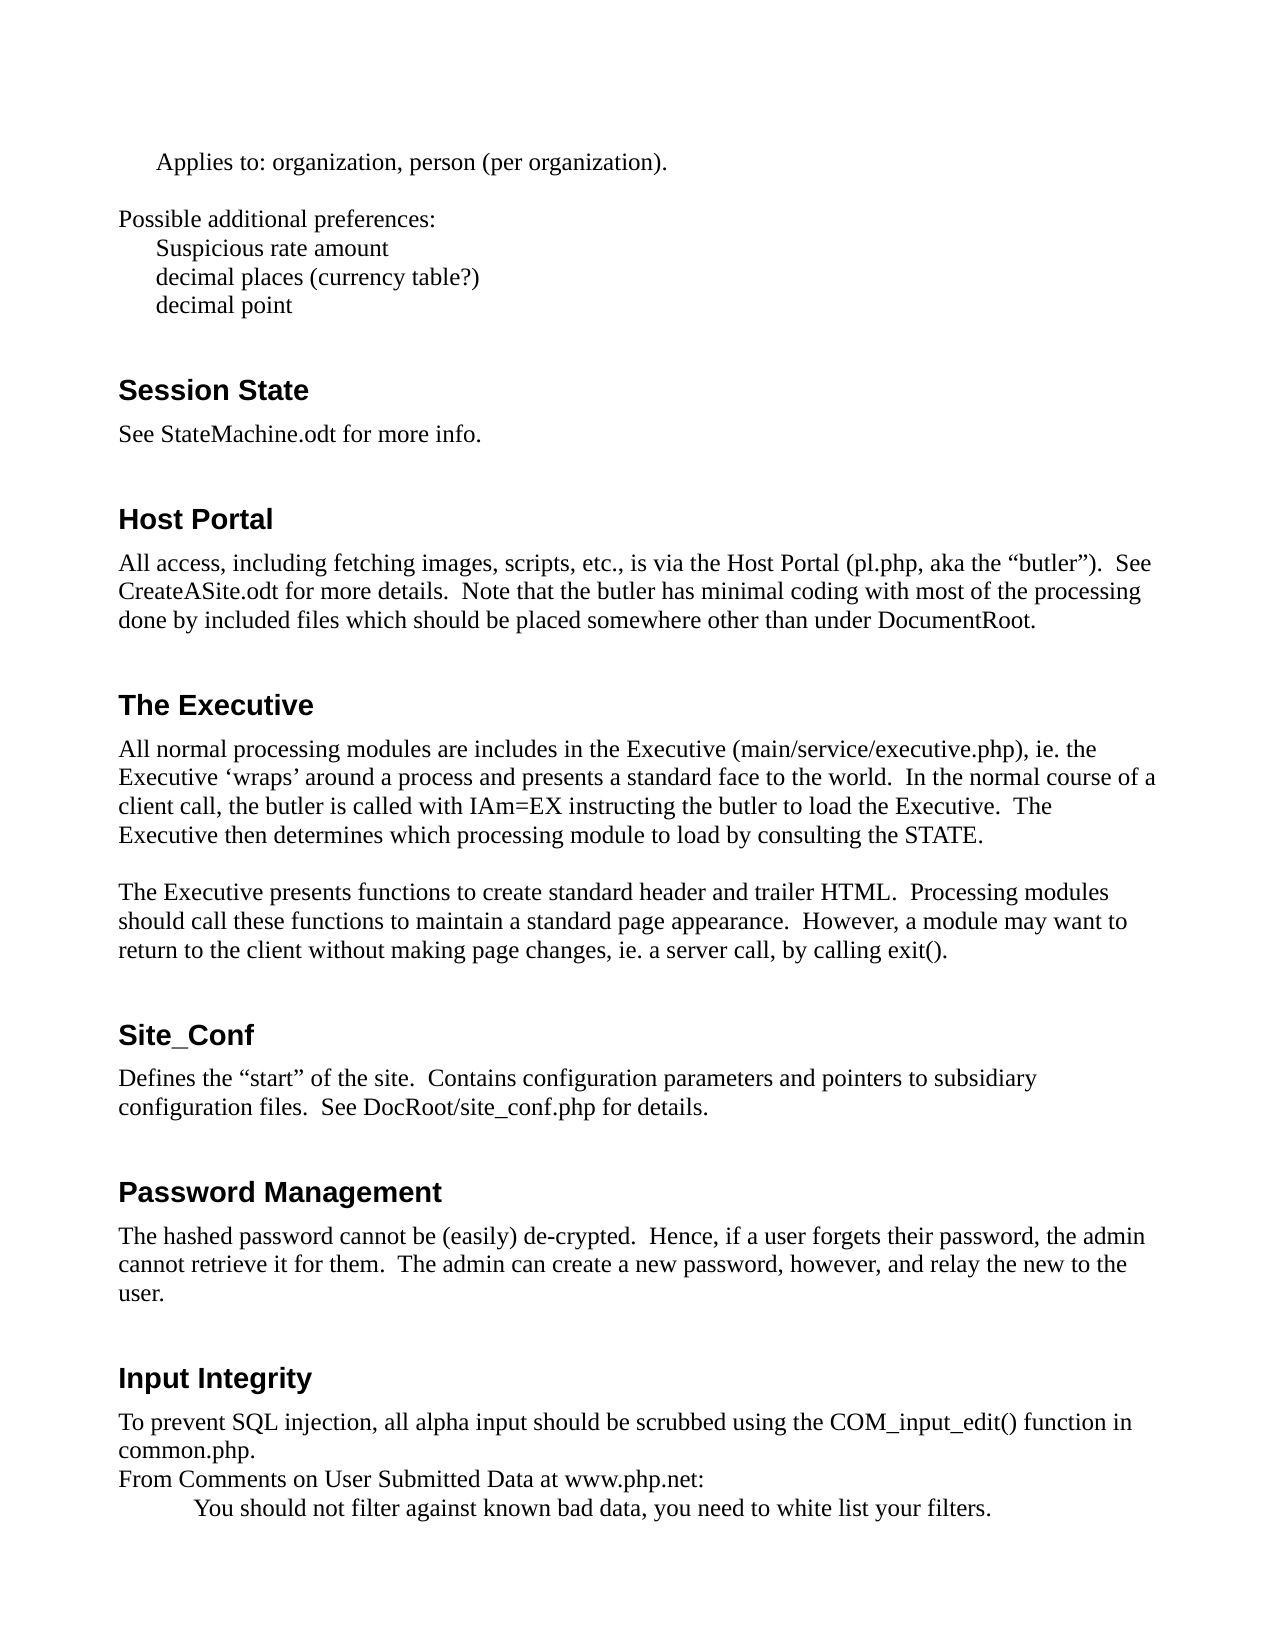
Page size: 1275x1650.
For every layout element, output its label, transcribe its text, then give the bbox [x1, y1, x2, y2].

text You should not filter against known bad data, you need to white list your filters. [193, 1493, 1157, 1522]
subtitle Host Portal [118, 502, 1157, 535]
text The hashed password cannot be (easily) de-crypted. Hence, if a user forgets their password, the admin cannot retrieve it for them. The admin can create a new password, however, and relay the new to the user. [118, 1221, 1157, 1307]
text All normal processing modules are includes in the Executive (main/service/executive.php), ie. the Executive ‘wraps’ around a process and presents a standard face to the world. In the normal course of a client call, the butler is called with IAm=EX instructing the butler to load the Executive. The Executive then determines which processing module to load by consulting the STATE. [118, 734, 1157, 849]
list Suspicious rate amount [156, 233, 1157, 262]
text decimal point [156, 291, 1157, 319]
text From Comments on User Submitted Data at www.php.net: [118, 1464, 1157, 1493]
text To prevent SQL injection, all alpha input should be scrubbed using the COM_input_edit() function in common.php. [118, 1407, 1157, 1464]
subtitle Password Management [118, 1175, 1157, 1208]
subtitle Session State [118, 373, 1157, 407]
text decimal places (currency table?) [156, 262, 1157, 291]
text Defines the “start” of the site. Contains configuration parameters and pointers to subsidiary configuration files. See DocRoot/site_conf.php for details. [118, 1063, 1157, 1121]
text All access, including fetching images, scripts, etc., is via the Host Portal (pl.php, aka the “butler”). See CreateASite.odt for more details. Note that the butler has minimal coding with most of the processing done by included files which should be placed somewhere other than under DocumentRoot. [118, 548, 1157, 634]
text See StateMachine.odt for more info. [118, 419, 1157, 448]
subtitle Input Integrity [118, 1361, 1157, 1394]
text Applies to: organization, person (per organization). [156, 147, 1157, 176]
text Possible additional preferences: [118, 204, 1157, 233]
subtitle Site_Conf [118, 1017, 1157, 1051]
subtitle The Executive [118, 688, 1157, 721]
text The Executive presents functions to create standard header and trailer HTML. Processing modules should call these functions to maintain a standard page appearance. However, a module may want to return to the client without making page changes, ie. a server call, by calling exit(). [118, 877, 1157, 964]
